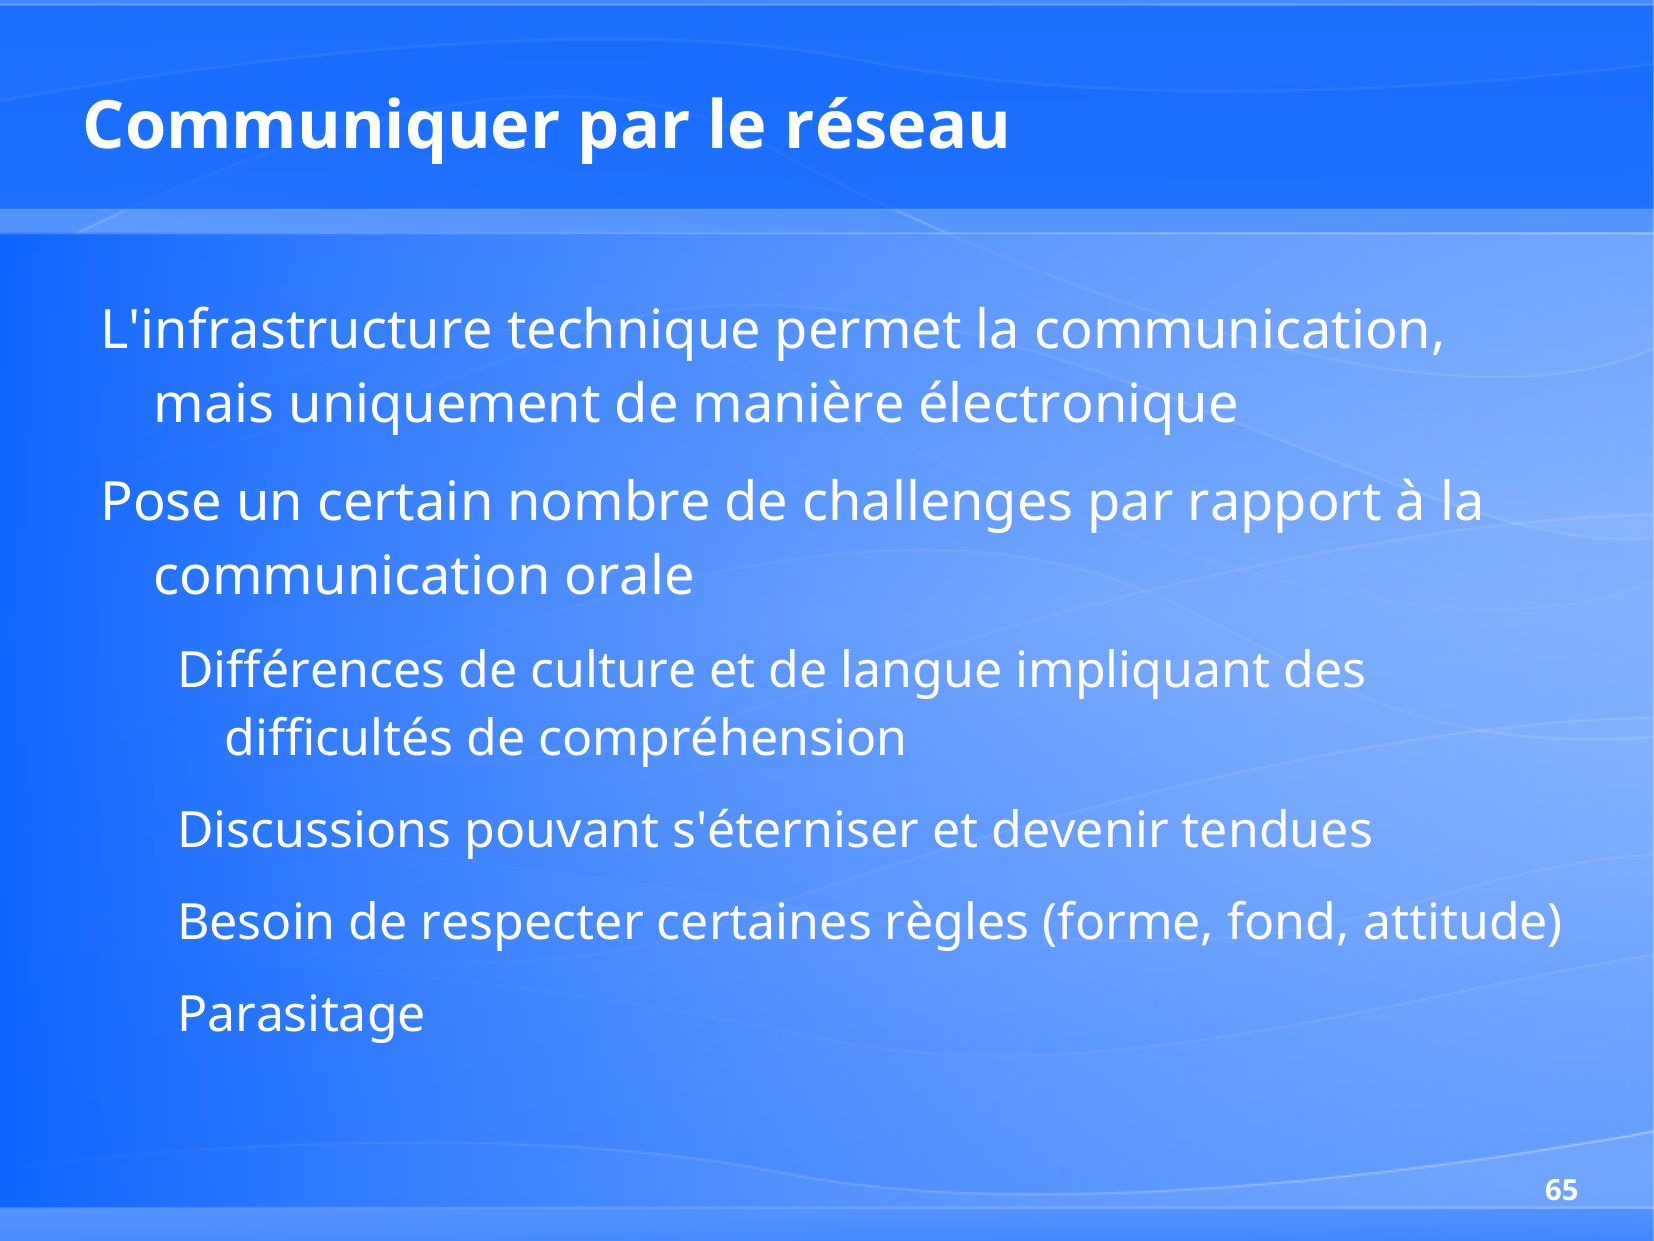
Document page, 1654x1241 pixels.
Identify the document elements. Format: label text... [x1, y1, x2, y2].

list L'infrastructure technique permet la communication, mais uniquement de manière électronique Pose un certain nombre de challenges par rapport à la communication orale Différences de culture et de langue impliquant des difficultés de compréhension Discussions pouvant s'éterniser et devenir tendues Besoin de respecter certaines règles (forme, fond, attitude) Parasitage [82, 290, 1571, 1108]
picture [0, 0, 1654, 1241]
title Communiquer par le réseau [23, 15, 1625, 229]
